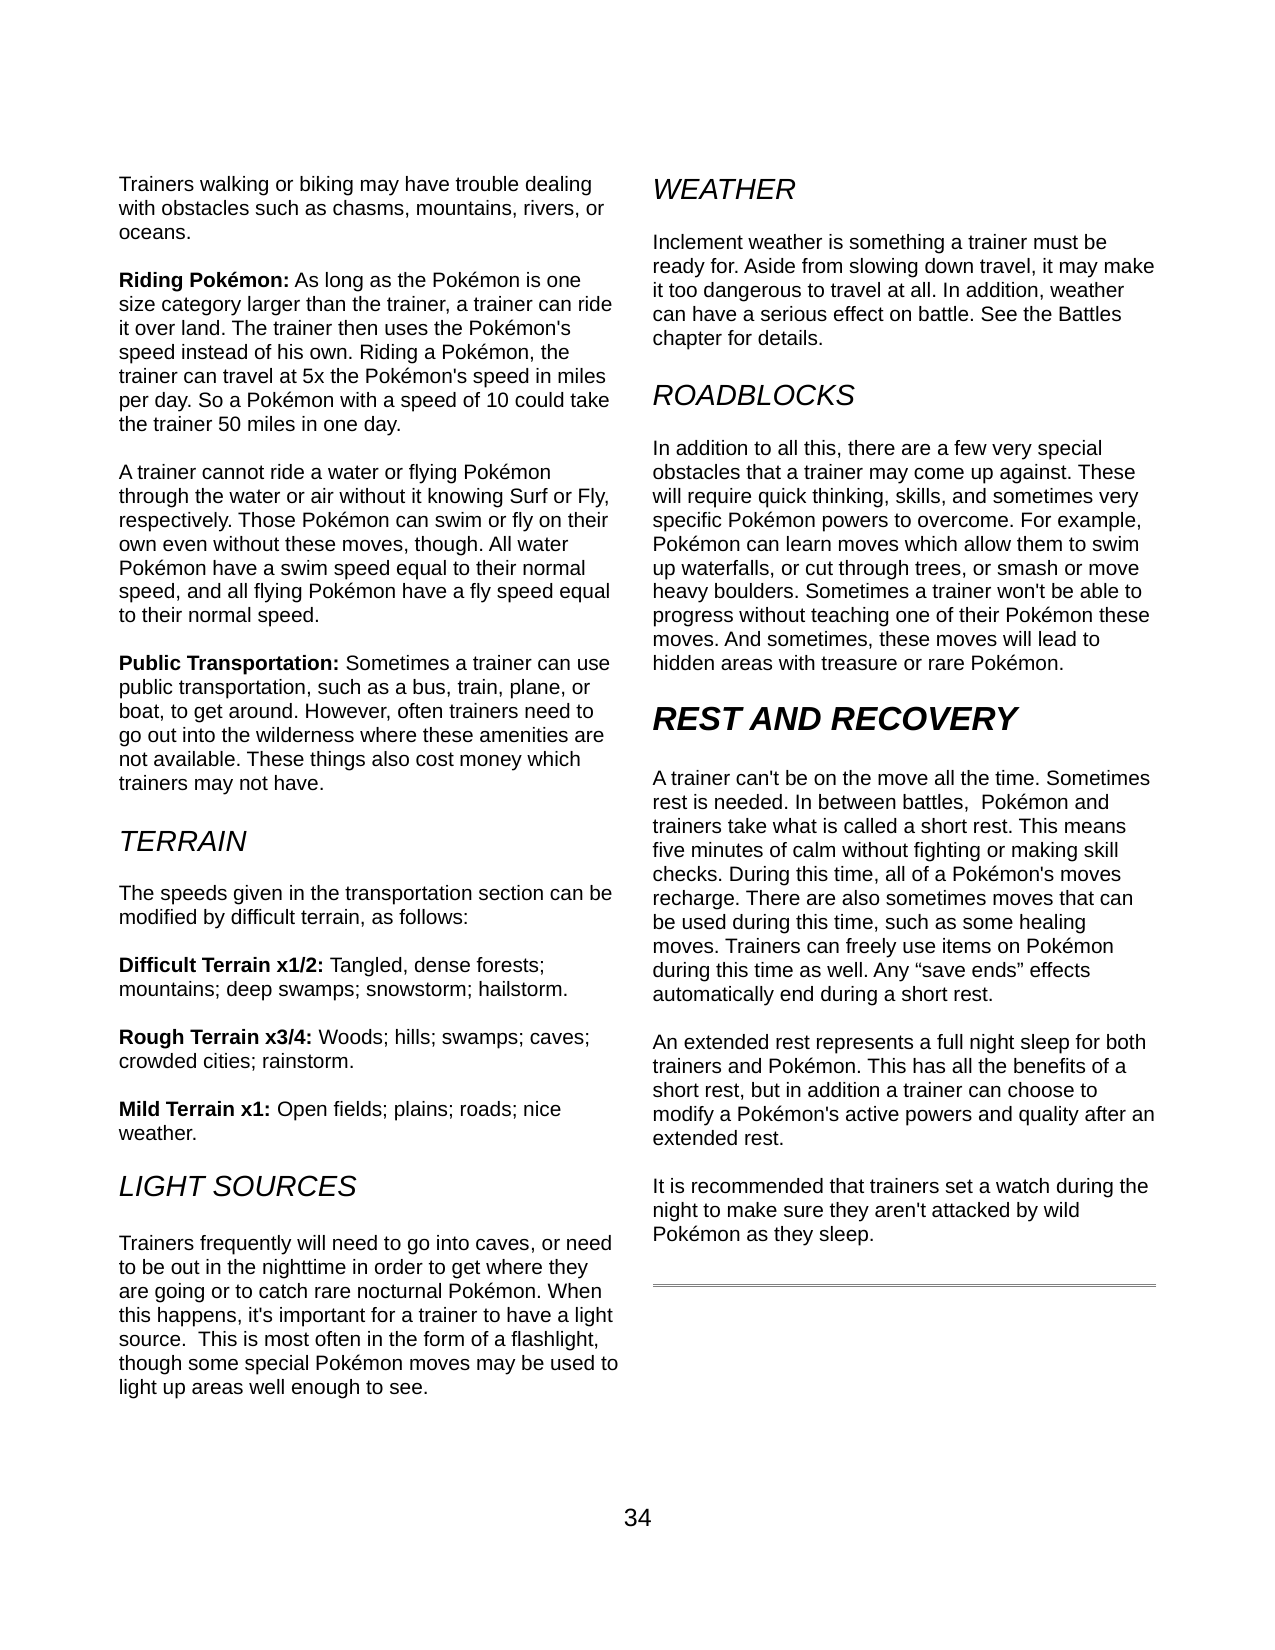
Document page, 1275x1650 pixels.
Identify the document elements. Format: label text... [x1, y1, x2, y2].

text The speeds given in the transportation section can be modified by difficult terrain, as follows: [118, 881, 622, 929]
text A trainer cannot ride a water or flying Pokémon through the water or air without it knowing Surf or Fly, respectively. Those Pokémon can swim or fly on their own even without these moves, though. All water Pokémon have a swim speed equal to their normal speed, and all flying Pokémon have a fly speed equal to their normal speed. [118, 459, 622, 627]
text Public Transportation: Sometimes a trainer can use public transportation, such as a bus, train, plane, or boat, to get around. However, often trainers need to go out into the wilderness where these amenities are not available. These things also cost money which trainers may not have. [118, 651, 622, 795]
text Trainers frequently will need to go into caves, or need to be out in the nighttime in order to get where they are going or to catch rare nocturnal Pokémon. When this happens, it's important for a trainer to have a light source. This is most often in the form of a flashlight, though some special Pokémon moves may be used to light up areas well enough to see. [118, 1231, 622, 1399]
subtitle LIGHT SOURCES [118, 1169, 622, 1202]
subtitle REST AND RECOVERY [652, 699, 1156, 737]
text In addition to all this, there are a few very special obstacles that a trainer may come up against. These will require quick thinking, skills, and sometimes very specific Pokémon powers to overcome. For example, Pokémon can learn moves which allow them to swim up waterfalls, or cut through trees, or smash or move heavy boulders. Sometimes a trainer won't be able to progress without teaching one of their Pokémon these moves. And sometimes, these moves will lead to hidden areas with treasure or rare Pokémon. [652, 436, 1156, 675]
subtitle WEATHER [652, 172, 1156, 206]
text Difficult Terrain x1/2: Tangled, dense forests; mountains; deep swamps; snowstorm; hailstorm. [118, 953, 622, 1001]
text Mild Terrain x1: Open fields; plains; roads; nice weather. [118, 1097, 622, 1145]
text A trainer can't be on the move all the time. Sometimes rest is needed. In between battles, Pokémon and trainers take what is called a short rest. This means five minutes of calm without fighting or making skill checks. During this time, all of a Pokémon's moves recharge. There are also sometimes moves that can be used during this time, such as some healing moves. Trainers can freely use items on Pokémon during this time as well. Any “save ends” effects automatically end during a short rest. [652, 766, 1156, 1006]
text Riding Pokémon: As long as the Pokémon is one size category larger than the trainer, a trainer can ride it over land. The trainer then uses the Pokémon's speed instead of his own. Riding a Pokémon, the trainer can travel at 5x the Pokémon's speed in miles per day. So a Pokémon with a speed of 10 could take the trainer 50 miles in one day. [118, 268, 622, 436]
subtitle TERRAIN [118, 824, 622, 857]
text An extended rest represents a full night sleep for both trainers and Pokémon. This has all the benefits of a short rest, but in addition a trainer can choose to modify a Pokémon's active powers and quality after an extended rest. [652, 1030, 1156, 1149]
text Trainers walking or biking may have trouble dealing with obstacles such as chasms, mountains, rivers, or oceans. [118, 172, 622, 244]
text It is recommended that trainers set a watch during the night to make sure they aren't attacked by wild Pokémon as they sleep. [652, 1173, 1156, 1245]
text Inclement weather is something a trainer must be ready for. Aside from slowing down travel, it may make it too dangerous to travel at all. In addition, weather can have a serious effect on battle. See the Battles chapter for details. [652, 229, 1156, 349]
subtitle ROADBLOCKS [652, 378, 1156, 412]
text Rough Terrain x3/4: Woods; hills; swamps; caves; crowded cities; rainstorm. [118, 1025, 622, 1073]
